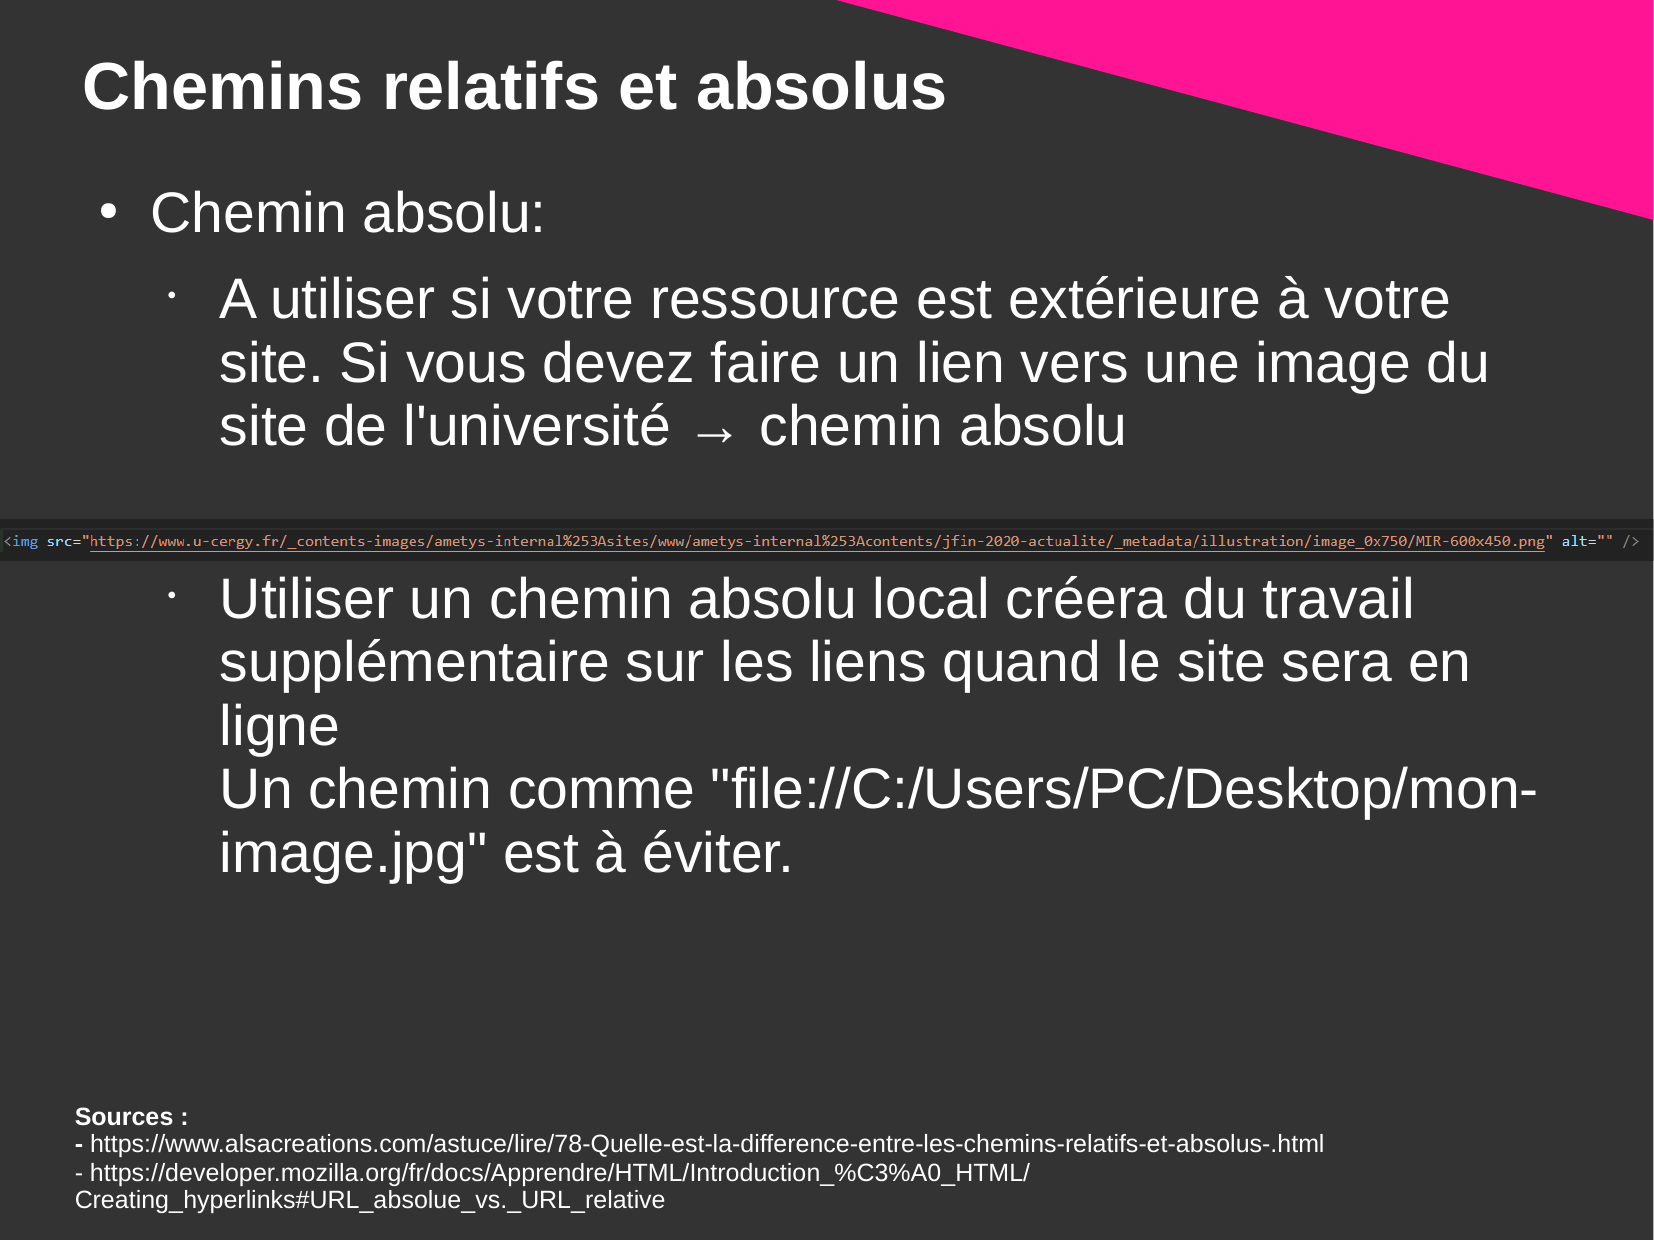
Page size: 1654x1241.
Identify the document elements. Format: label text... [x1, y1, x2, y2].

list Chemin absolu: A utiliser si votre ressource est extérieure à votre site. Si vous devez faire un lien vers une image du site de l'université → chemin absolu Utiliser un chemin absolu local créera du travail supplémentaire sur les liens quand le site sera en ligne Un chemin comme "file://C:/Users/PC/Desktop/mon-image.jpg" est à éviter. [80, 180, 1546, 519]
list Chemin absolu: A utiliser si votre ressource est extérieure à votre site. Si vous devez faire un lien vers une image du site de l'université → chemin absolu Utiliser un chemin absolu local créera du travail supplémentaire sur les liens quand le site sera en ligne Un chemin comme "file://C:/Users/PC/Desktop/mon-image.jpg" est à éviter. [80, 561, 1546, 910]
text_box [836, 0, 1654, 221]
text_box Sources : - https://www.alsacreations.com/astuce/lire/78-Quelle-est-la-difference-entre-les-chemins-relatifs-et-absolus-.html - https://developer.mozilla.org/fr/docs/Apprendre/HTML/Introduction_%C3%A0_HTML/Creating_hyperlinks#URL_absolue_vs._URL_relative [60, 1094, 1546, 1241]
picture [0, 519, 1654, 561]
title Chemins relatifs et absolus [82, 49, 1040, 162]
